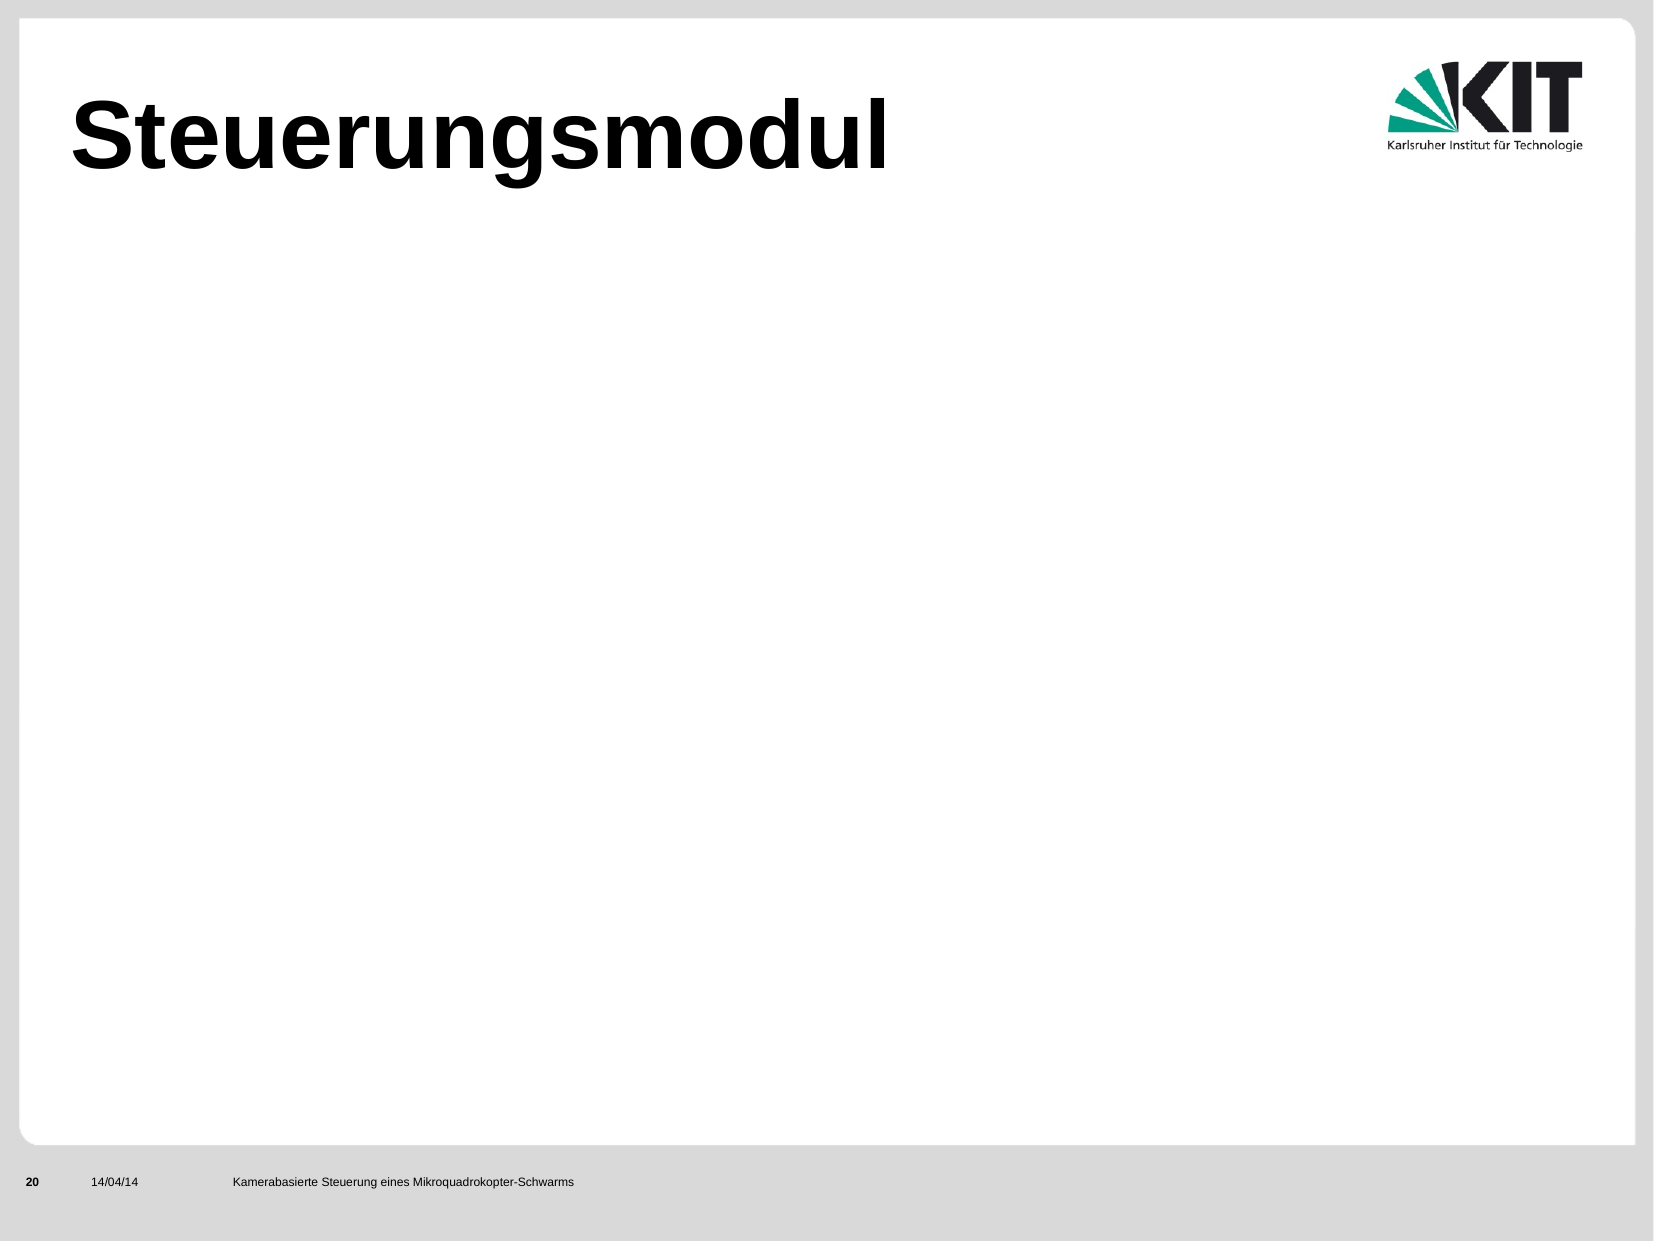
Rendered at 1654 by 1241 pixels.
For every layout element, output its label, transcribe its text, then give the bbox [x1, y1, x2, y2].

title Steuerungsmodul [70, 17, 1321, 205]
picture [0, 0, 1654, 1241]
